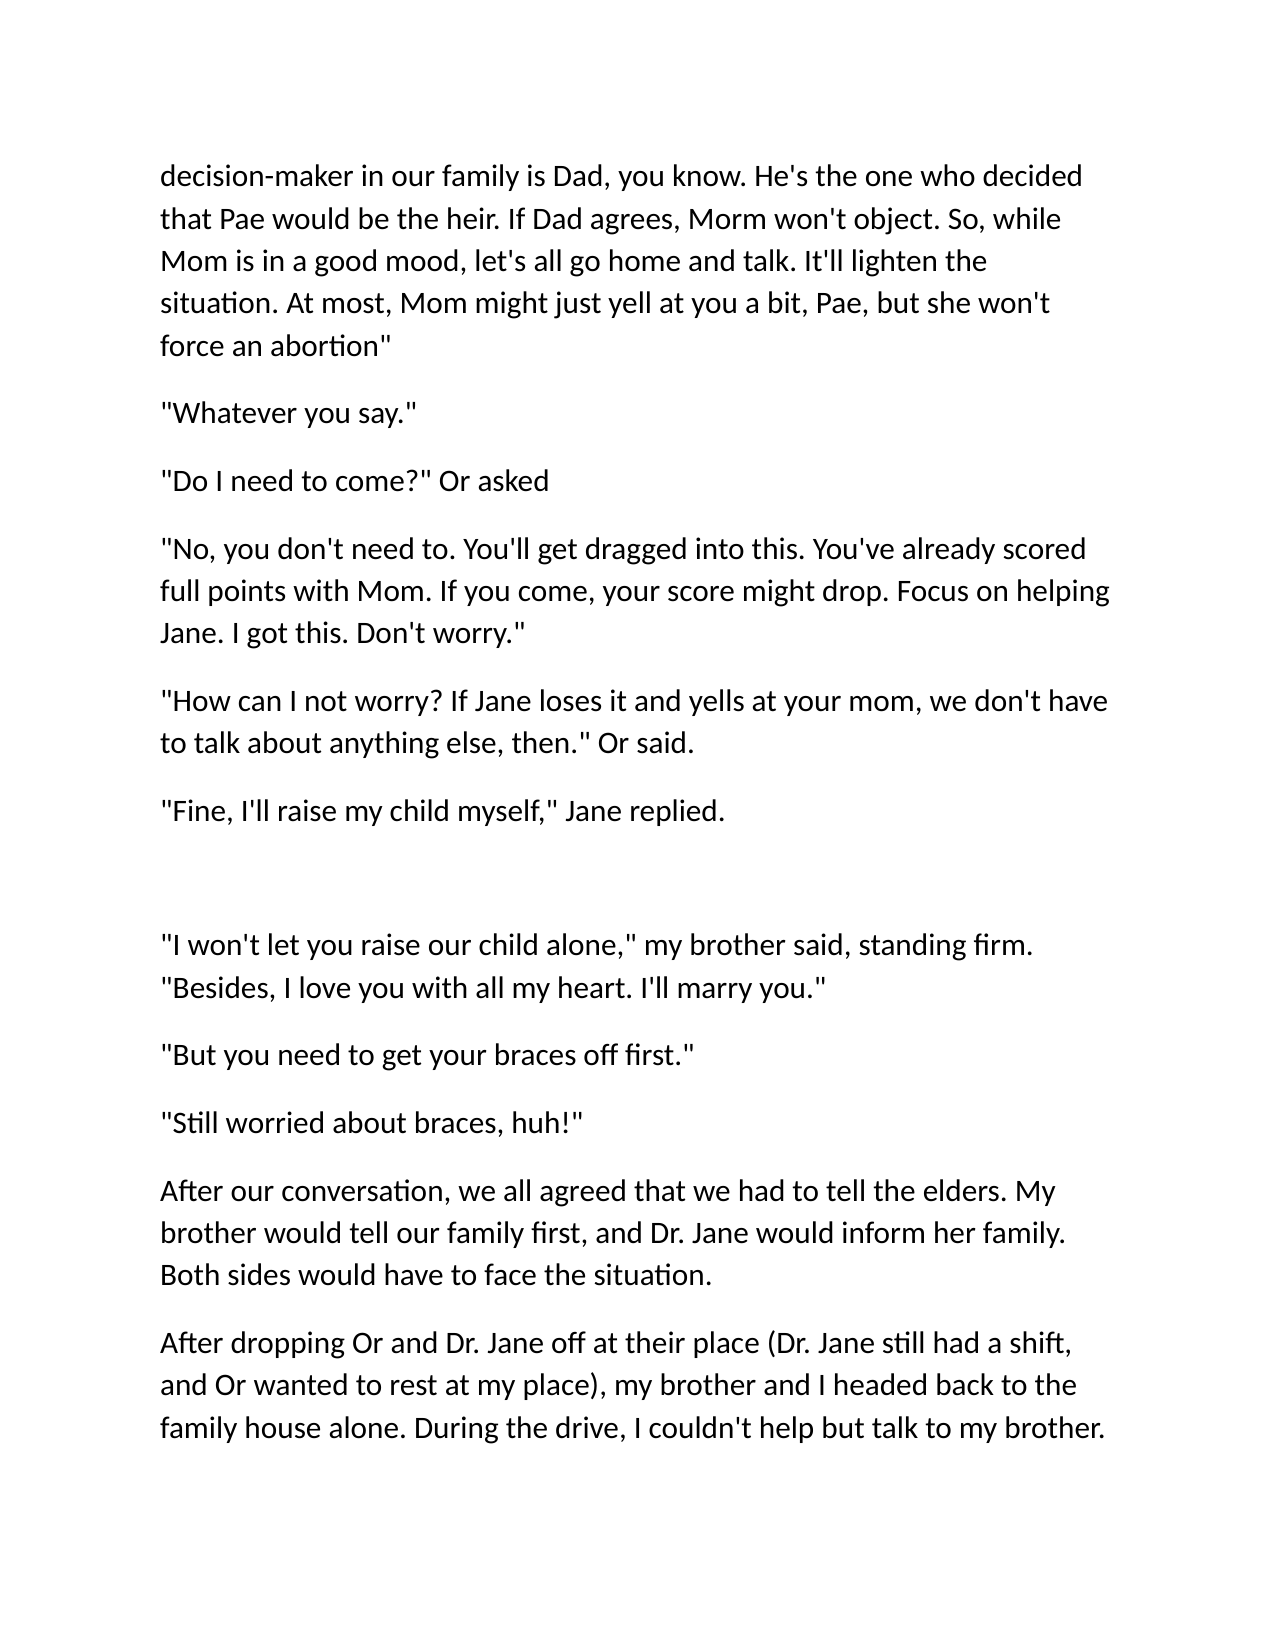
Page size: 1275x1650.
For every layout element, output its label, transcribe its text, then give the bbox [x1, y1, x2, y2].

text decision-maker in our family is Dad, you know. He's the one who decided that Pae would be the heir. If Dad agrees, Morm won't object. So, while [160, 156, 1113, 237]
text "Fine, I'll raise my child myself," Jane replied. [160, 791, 1113, 829]
text "Do I need to come?" Or asked [160, 461, 1113, 499]
text "I won't let you raise our child alone," my brother said, standing firm. "Besides, I love you with all my heart. I'll marry you." [160, 926, 1113, 1006]
text "How can I not worry? If Jane loses it and yells at your mom, we don't have to talk about anything else, then." Or said. [160, 681, 1113, 761]
text After our conversation, we all agreed that we had to tell the elders. My brother would tell our family first, and Dr. Jane would inform her family. Both sides would have to face the situation. [160, 1171, 1113, 1294]
text "Still worried about braces, huh!" [160, 1103, 1113, 1141]
text Mom is in a good mood, let's all go home and talk. It'll lighten the situation. At most, Mom might just yell at you a bit, Pae, but she won't force an abortion" [160, 241, 1113, 364]
text "Whatever you say." [160, 393, 1113, 431]
text "No, you don't need to. You'll get dragged into this. You've already scored full points with Mom. If you come, your score might drop. Focus on helping Jane. I got this. Don't worry." [160, 529, 1113, 651]
text "But you need to get your braces off first." [160, 1036, 1113, 1074]
text After dropping Or and Dr. Jane off at their place (Dr. Jane still had a shift, and Or wanted to rest at my place), my brother and I headed back to the family house alone. During the drive, I couldn't help but talk to my brother. [160, 1323, 1113, 1446]
